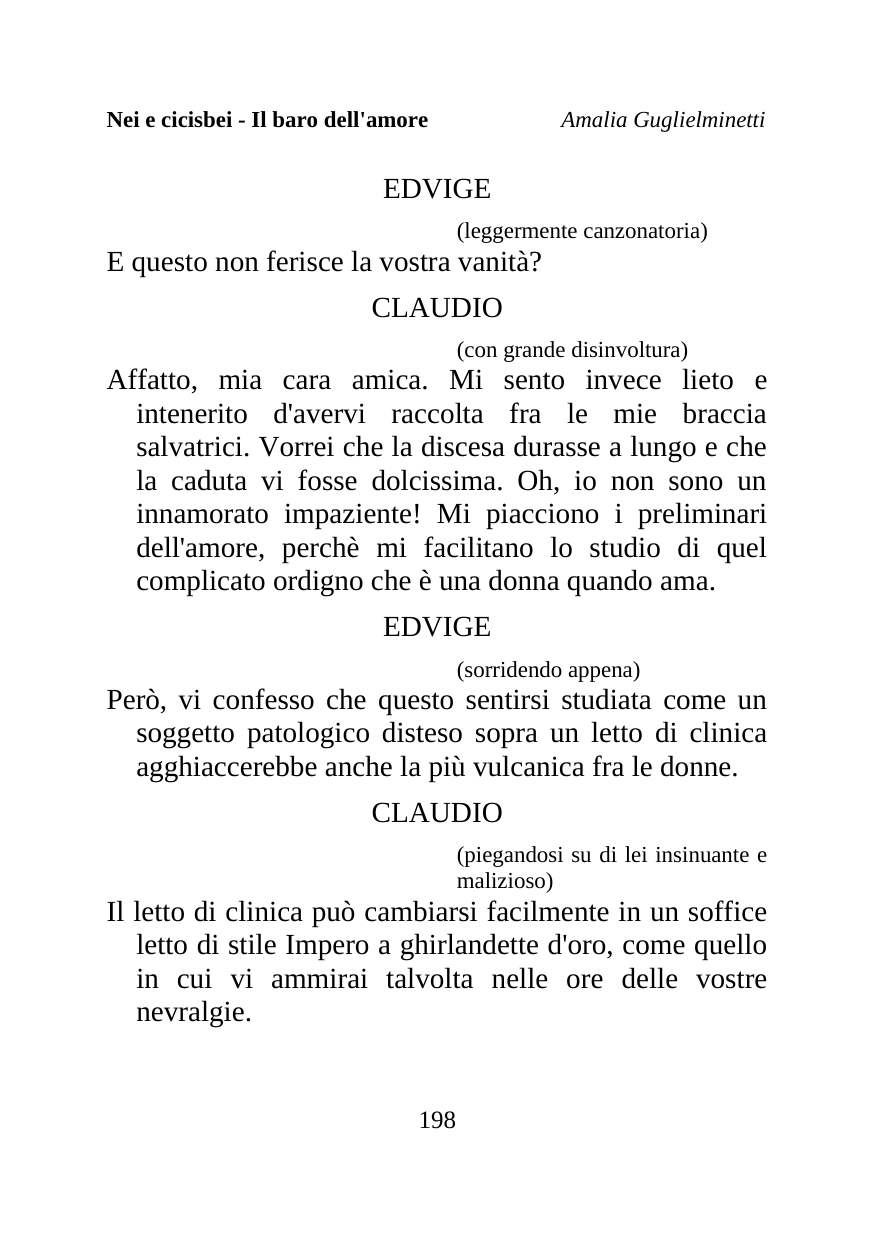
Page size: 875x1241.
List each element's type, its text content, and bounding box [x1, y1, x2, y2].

text (leggermente canzonatoria) [457, 217, 768, 244]
text Però, vi confesso che questo sentirsi studiata come un soggetto patologico disteso sopra un letto di clinica agghiaccerebbe anche la più vulcanica fra le donne. [106, 682, 768, 783]
text EDVIGE [106, 609, 768, 643]
text (con grande disinvoltura) [457, 336, 768, 362]
text E questo non ferisce la vostra vanità? [106, 244, 768, 277]
text CLAUDIO [106, 290, 768, 323]
text Affatto, mia cara amica. Mi sento invece lieto e intenerito d'avervi raccolta fra le mie braccia salvatrici. Vorrei che la discesa durasse a lungo e che la caduta vi fosse dolcissima. Oh, io non sono un innamorato impaziente! Mi piacciono i preliminari dell'amore, perchè mi facilitano lo studio di quel complicato ordigno che è una donna quando ama. [106, 362, 768, 597]
text (sorridendo appena) [457, 656, 768, 682]
text Il letto di clinica può cambiarsi facilmente in un soffice letto di stile Impero a ghirlandette d'oro, come quello in cui vi ammirai talvolta nelle ore delle vostre nevralgie. [106, 894, 768, 1028]
text (piegandosi su di lei insinuante e malizioso) [457, 841, 768, 894]
text EDVIGE [106, 171, 768, 205]
text CLAUDIO [106, 795, 768, 829]
